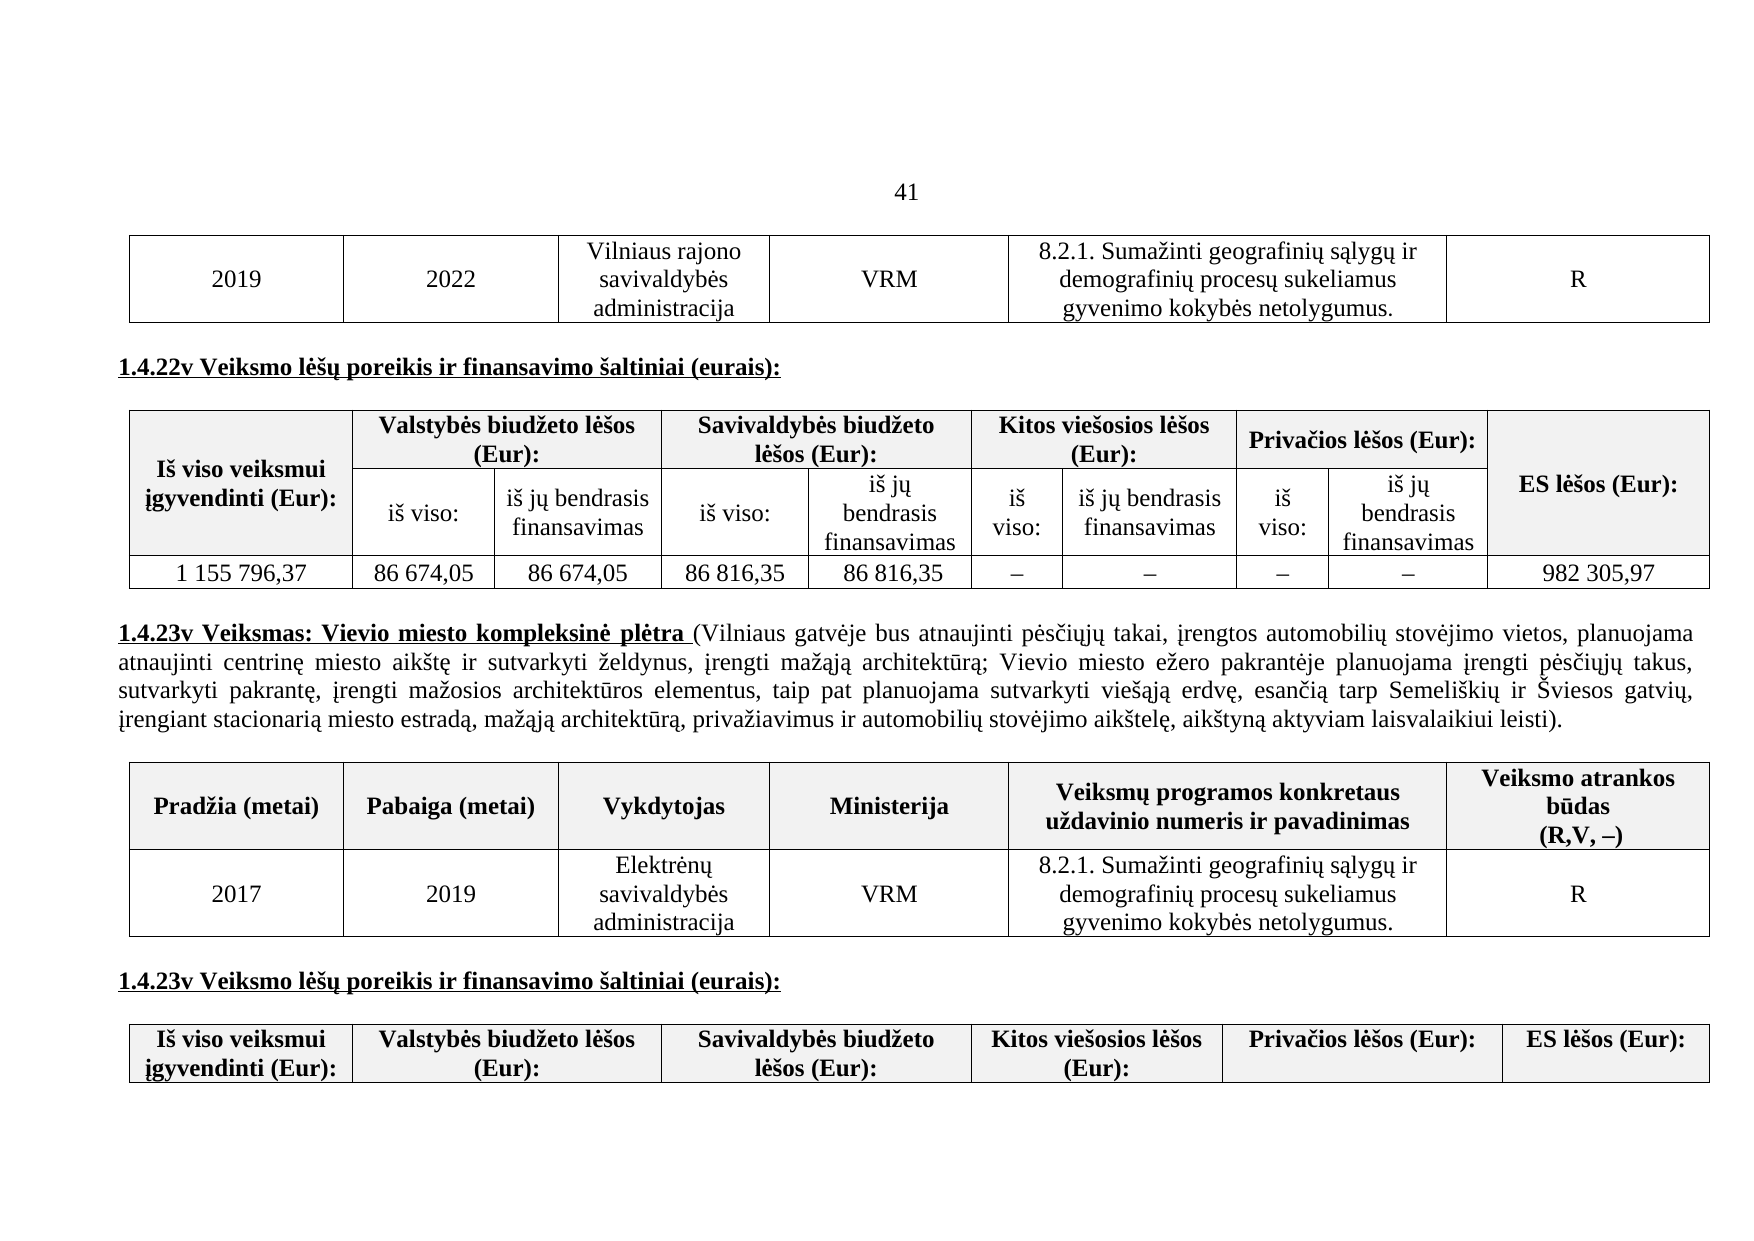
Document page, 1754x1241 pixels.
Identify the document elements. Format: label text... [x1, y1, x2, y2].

table_cell – [972, 556, 1062, 588]
table_cell 2017 [130, 850, 343, 936]
table_header Privačios lėšos (Eur): [1223, 1025, 1502, 1082]
table_cell 1 155 796,37 [130, 556, 352, 588]
table_cell – [1329, 556, 1487, 588]
table_header ES lėšos (Eur): [1488, 411, 1709, 555]
table_header Valstybės biudžeto lėšos (Eur): [353, 411, 661, 468]
table_header Privačios lėšos (Eur): [1237, 411, 1487, 468]
table_cell iš jų bendrasis finansavimas [1329, 469, 1487, 555]
table_cell 86 674,05 [495, 556, 661, 588]
table_cell iš viso: [972, 469, 1062, 555]
table_cell iš jų bendrasis finansavimas [809, 469, 971, 555]
table_header Iš viso veiksmui įgyvendinti (Eur): [130, 411, 352, 555]
table_cell – [1063, 556, 1236, 588]
table_header Kitos viešosios lėšos (Eur): [972, 411, 1236, 468]
table_header Iš viso veiksmui įgyvendinti (Eur): [130, 1025, 352, 1082]
text 1.4.23v Veiksmas: Vievio miesto kompleksinė plėtra (Vilniaus gatvėje bus atnaujinti pėsčiųjų takai, įrengtos automobilių stovėjimo vietos, planuojama atnaujinti centrinę miesto aikštę ir sutvarkyti želdynus, įrengti mažąją architektūrą; Vievio miesto ežero pakrantėje planuojama įrengti pėsčiųjų takus, sutvarkyti pakrantę, įrengti mažosios architektūros elementus, taip pat planuojama sutvarkyti viešąją erdvę, esančią tarp Semeliškių ir Šviesos gatvių, įrengiant stacionarią miesto estradą, mažąją architektūrą, privažiavimus ir automobilių stovėjimo aikštelę, aikštyną aktyviam laisvalaikiui leisti). [118, 618, 1695, 733]
table_header ES lėšos (Eur): [1503, 1025, 1709, 1082]
table_cell 2022 [344, 236, 558, 322]
table_cell iš viso: [662, 469, 808, 555]
table_cell iš viso: [1237, 469, 1328, 555]
table_header Valstybės biudžeto lėšos (Eur): [353, 1025, 661, 1082]
table_header Veiksmo atrankos būdas (R,V, –) [1447, 763, 1709, 849]
table_cell 86 816,35 [662, 556, 808, 588]
table_cell 8.2.1. Sumažinti geografinių sąlygų ir demografinių procesų sukeliamus gyvenimo kokybės netolygumus. [1009, 850, 1446, 936]
table_cell Vilniaus rajono savivaldybės administracija [559, 236, 769, 322]
table_cell R [1447, 850, 1709, 936]
table_cell – [1237, 556, 1328, 588]
table_cell iš jų bendrasis finansavimas [495, 469, 661, 555]
table_cell 86 816,35 [809, 556, 971, 588]
table_cell iš viso: [353, 469, 494, 555]
table_cell VRM [770, 236, 1008, 322]
table_header Savivaldybės biudžeto lėšos (Eur): [662, 411, 971, 468]
table_cell 2019 [344, 850, 558, 936]
text 1.4.22v Veiksmo lėšų poreikis ir finansavimo šaltiniai (eurais): [118, 352, 1695, 381]
table_cell Elektrėnų savivaldybės administracija [559, 850, 769, 936]
table_cell 2019 [130, 236, 343, 322]
table_header Kitos viešosios lėšos (Eur): [972, 1025, 1222, 1082]
table_cell R [1447, 236, 1709, 322]
table_cell iš jų bendrasis finansavimas [1063, 469, 1236, 555]
table_header Veiksmų programos konkretaus uždavinio numeris ir pavadinimas [1009, 763, 1446, 849]
text 1.4.23v Veiksmo lėšų poreikis ir finansavimo šaltiniai (eurais): [118, 966, 1695, 995]
table_cell 982 305,97 [1488, 556, 1709, 588]
table_header Vykdytojas [559, 763, 769, 849]
table_header Pradžia (metai) [130, 763, 343, 849]
table_header Savivaldybės biudžeto lėšos (Eur): [662, 1025, 971, 1082]
table_header Ministerija [770, 763, 1008, 849]
table_cell 8.2.1. Sumažinti geografinių sąlygų ir demografinių procesų sukeliamus gyvenimo kokybės netolygumus. [1009, 236, 1446, 322]
table_header Pabaiga (metai) [344, 763, 558, 849]
table_cell 86 674,05 [353, 556, 494, 588]
table_cell VRM [770, 850, 1008, 936]
